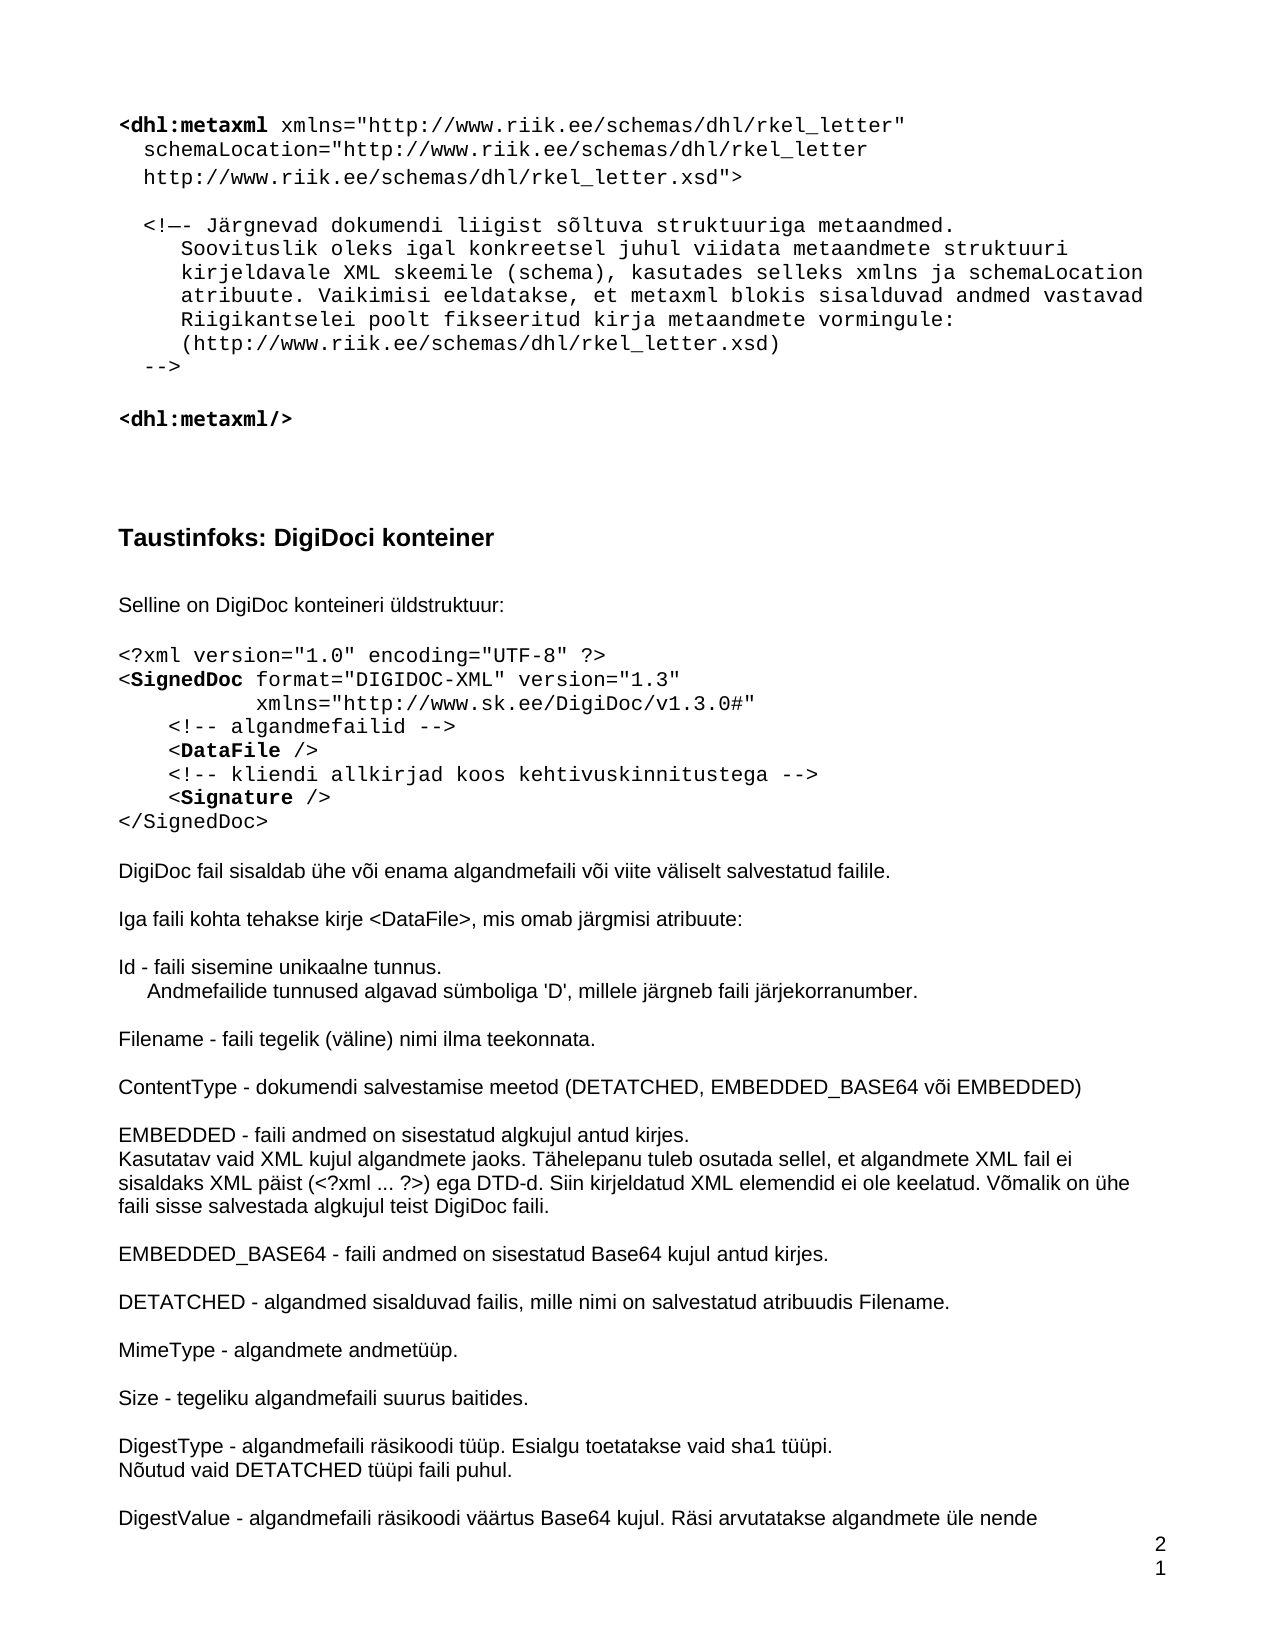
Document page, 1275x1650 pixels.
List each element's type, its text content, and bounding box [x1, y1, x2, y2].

text </SignedDoc> [118, 811, 1157, 835]
text <SignedDoc format="DIGIDOC-XML" version="1.3" [118, 669, 1157, 693]
text Andmefailide tunnused algavad sümboliga 'D', millele järgneb faili järjekorranumber. [118, 979, 1157, 1003]
subtitle Taustinfoks: DigiDoci konteiner [118, 523, 1157, 552]
text schemaLocation="http://www.riik.ee/schemas/dhl/rkel_letter [118, 139, 1157, 162]
text Soovituslik oleks igal konkreetsel juhul viidata metaandmete struktuuri [118, 238, 1157, 262]
text Riigikantselei poolt fikseeritud kirja metaandmete vormingule: [118, 309, 1157, 333]
text <!-- kliendi allkirjad koos kehtivuskinnitustega --> [118, 764, 1157, 787]
text <!-- algandmefailid --> [118, 716, 1157, 740]
text <DataFile /> [118, 740, 1157, 764]
text xmlns="http://www.sk.ee/DigiDoc/v1.3.0#" [118, 693, 1157, 716]
text <!—- Järgnevad dokumendi liigist sõltuva struktuuriga metaandmed. [118, 214, 1157, 238]
text MimeType - algandmete andmetüüp. [118, 1338, 1157, 1362]
text Kasutatav vaid XML kujul algandmete jaoks. Tähelepanu tuleb osutada sellel, et algandmete XML fail ei sisaldaks XML päist (<?xml ... ?>) ega DTD-d. Siin kirjeldatud XML elemendid ei ole keelatud. Võmalik on ühe faili sisse salvestada algkujul teist DigiDoc faili. [118, 1146, 1157, 1218]
text (http://www.riik.ee/schemas/dhl/rkel_letter.xsd) [118, 333, 1157, 356]
text atribuute. Vaikimisi eeldatakse, et metaxml blokis sisalduvad andmed vastavad [118, 286, 1157, 309]
text DETATCHED - algandmed sisalduvad failis, mille nimi on salvestatud atribuudis Filename. [118, 1290, 1157, 1314]
text Size - tegeliku algandmefaili suurus baitides. [118, 1386, 1157, 1410]
text DigiDoc fail sisaldab ühe või enama algandmefaili või viite väliselt salvestatud failile. [118, 859, 1157, 883]
text Selline on DigiDoc konteineri üldstruktuur: [118, 593, 1157, 617]
text DigestValue - algandmefaili räsikoodi väärtus Base64 kujul. Räsi arvutatakse algandmete üle nende [118, 1506, 1157, 1530]
text <dhl:metaxml/> [118, 404, 1157, 432]
text <dhl:metaxml xmlns="http://www.riik.ee/schemas/dhl/rkel_letter" [118, 110, 1157, 139]
text <?xml version="1.0" encoding="UTF-8" ?> [118, 646, 1157, 669]
text DigestType - algandmefaili räsikoodi tüüp. Esialgu toetatakse vaid sha1 tüüpi. [118, 1434, 1157, 1458]
text Nõutud vaid DETATCHED tüüpi faili puhul. [118, 1458, 1157, 1482]
text --> [118, 356, 1157, 380]
text Id - faili sisemine unikaalne tunnus. [118, 955, 1157, 979]
text kirjeldavale XML skeemile (schema), kasutades selleks xmlns ja schemaLocation [118, 262, 1157, 286]
text Iga faili kohta tehakse kirje <DataFile>, mis omab järgmisi atribuute: [118, 907, 1157, 931]
text <Signature /> [118, 787, 1157, 811]
text EMBEDDED_BASE64 - faili andmed on sisestatud Base64 kujul antud kirjes. [118, 1242, 1157, 1266]
text ContentType - dokumendi salvestamise meetod (DETATCHED, EMBEDDED_BASE64 või EMBEDDED) [118, 1074, 1157, 1098]
text http://www.riik.ee/schemas/dhl/rkel_letter.xsd"> [118, 162, 1157, 191]
text EMBEDDED - faili andmed on sisestatud algkujul antud kirjes. [118, 1122, 1157, 1146]
text Filename - faili tegelik (väline) nimi ilma teekonnata. [118, 1027, 1157, 1051]
